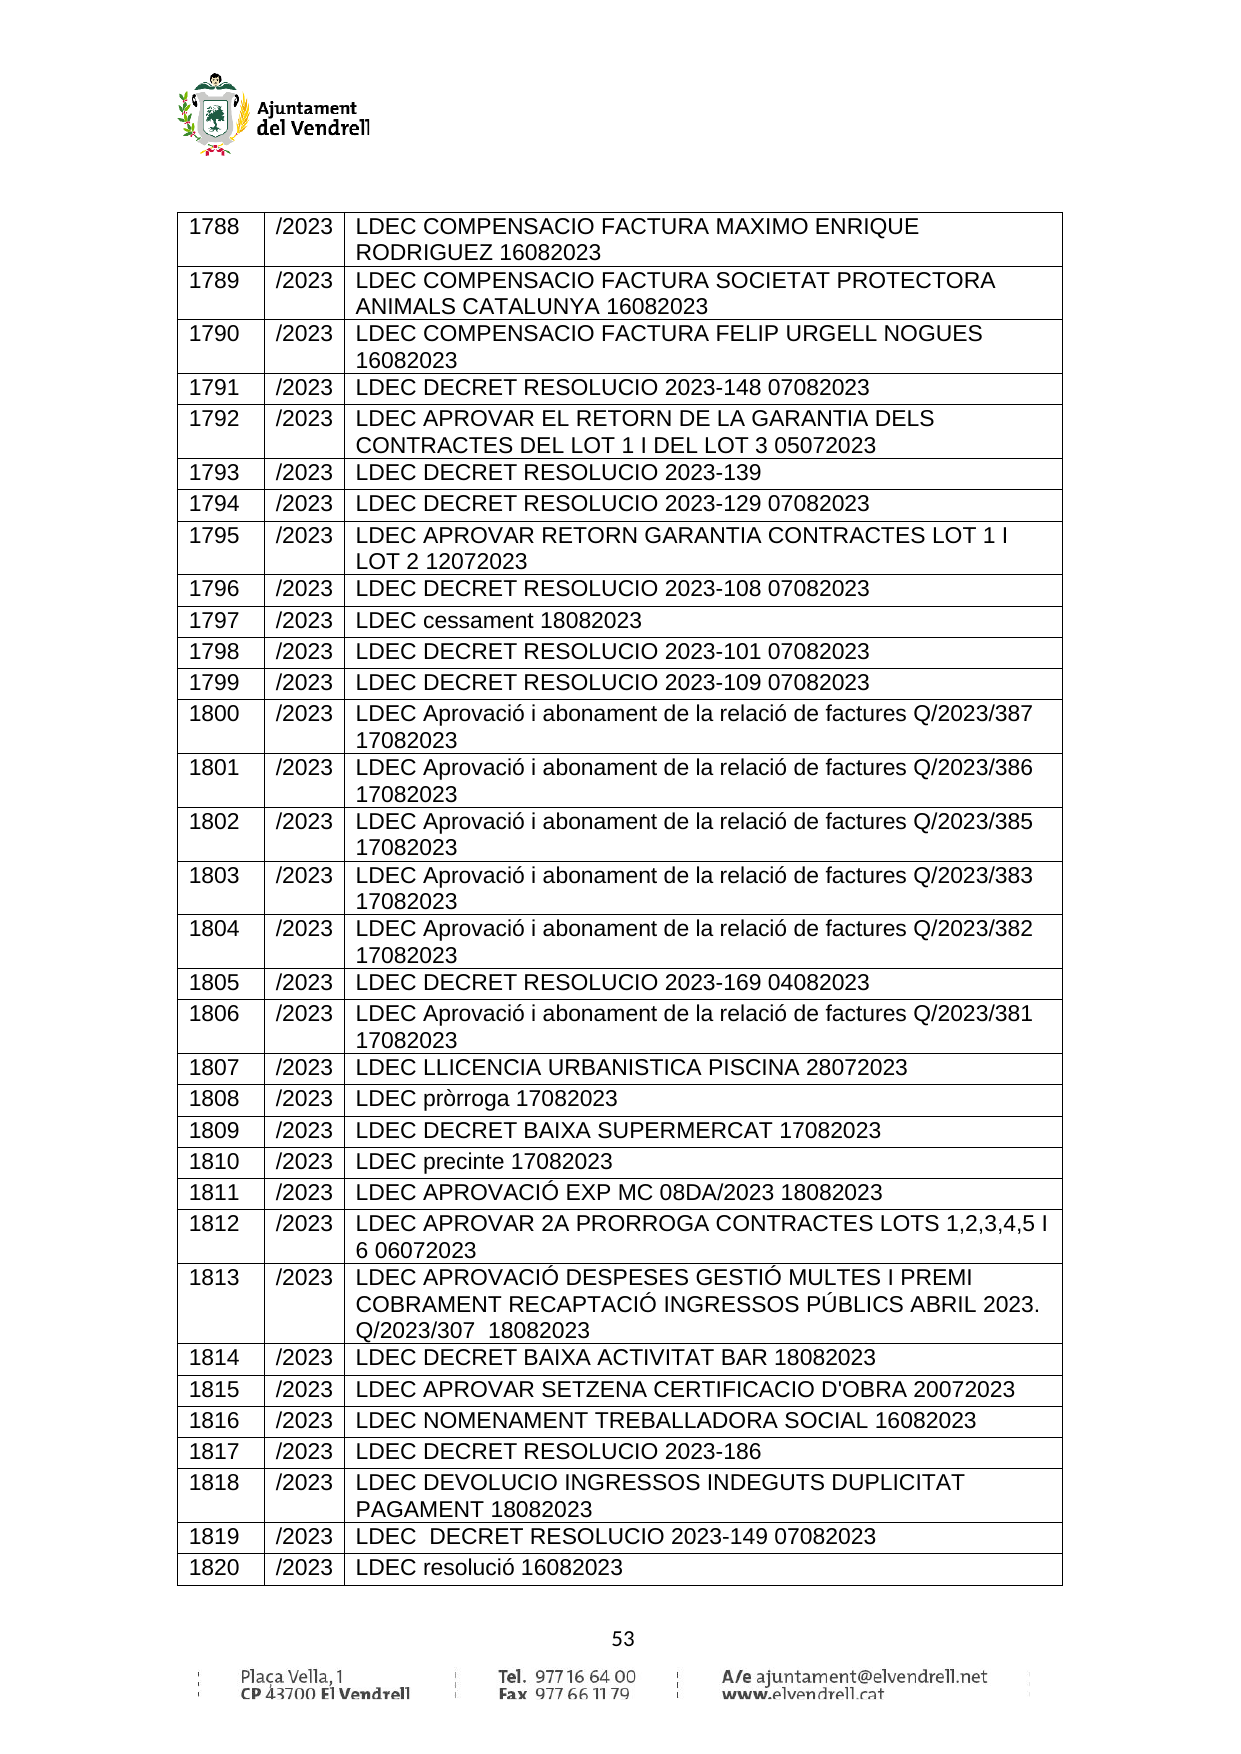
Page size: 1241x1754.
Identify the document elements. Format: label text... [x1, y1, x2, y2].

table_cell 1805 [178, 969, 264, 999]
table_cell LDEC cessament 18082023 [345, 607, 1062, 637]
table_cell 1788 [178, 213, 264, 266]
table_cell 1789 [178, 267, 264, 319]
table_cell LDEC COMPENSACIO FACTURA SOCIETAT PROTECTORA ANIMALS CATALUNYA 16082023 [345, 267, 1062, 319]
table_cell 1814 [178, 1344, 264, 1374]
table_cell LDEC APROVAR 2A PRORROGA CONTRACTES LOTS 1,2,3,4,5 I 6 06072023 [345, 1210, 1062, 1263]
table_cell /2023 [265, 522, 344, 574]
table_cell LDEC APROVACIÓ EXP MC 08DA/2023 18082023 [345, 1179, 1062, 1209]
table_cell LDEC APROVAR EL RETORN DE LA GARANTIA DELS CONTRACTES DEL LOT 1 I DEL LOT 3 05072023 [345, 405, 1062, 458]
table_cell /2023 [265, 374, 344, 404]
table_cell 1803 [178, 862, 264, 914]
table_cell /2023 [265, 459, 344, 489]
table_cell LDEC DECRET RESOLUCIO 2023-108 07082023 [345, 575, 1062, 606]
table_cell 1793 [178, 459, 264, 489]
table_cell /2023 [265, 808, 344, 861]
table_cell LDEC NOMENAMENT TREBALLADORA SOCIAL 16082023 [345, 1407, 1062, 1437]
table_cell 1798 [178, 638, 264, 668]
table_cell /2023 [265, 1523, 344, 1553]
table_cell LDEC DECRET RESOLUCIO 2023-129 07082023 [345, 490, 1062, 521]
table_cell 1811 [178, 1179, 264, 1209]
table_cell LDEC DECRET BAIXA SUPERMERCAT 17082023 [345, 1117, 1062, 1147]
table_cell LDEC pròrroga 17082023 [345, 1085, 1062, 1116]
table_cell LDEC DECRET BAIXA ACTIVITAT BAR 18082023 [345, 1344, 1062, 1374]
table_cell LDEC DEVOLUCIO INGRESSOS INDEGUTS DUPLICITAT PAGAMENT 18082023 [345, 1469, 1062, 1522]
table_cell LDEC Aprovació i abonament de la relació de factures Q/2023/381 17082023 [345, 1000, 1062, 1053]
table_cell /2023 [265, 1438, 344, 1468]
table_cell LDEC DECRET RESOLUCIO 2023-139 [345, 459, 1062, 489]
table_cell 1797 [178, 607, 264, 637]
table_cell /2023 [265, 267, 344, 319]
table_cell /2023 [265, 575, 344, 606]
table_cell /2023 [265, 1264, 344, 1343]
table_cell LDEC DECRET RESOLUCIO 2023-148 07082023 [345, 374, 1062, 404]
table_cell 1812 [178, 1210, 264, 1263]
table_cell 1819 [178, 1523, 264, 1553]
table_cell /2023 [265, 1179, 344, 1209]
table_cell 1800 [178, 700, 264, 753]
table_cell LDEC LLICENCIA URBANISTICA PISCINA 28072023 [345, 1054, 1062, 1084]
table_cell 1813 [178, 1264, 264, 1343]
table_cell 1810 [178, 1148, 264, 1178]
table_cell 1808 [178, 1085, 264, 1116]
table_cell /2023 [265, 1210, 344, 1263]
table_cell LDEC APROVAR RETORN GARANTIA CONTRACTES LOT 1 I LOT 2 12072023 [345, 522, 1062, 574]
table_cell LDEC DECRET RESOLUCIO 2023-101 07082023 [345, 638, 1062, 668]
table_cell /2023 [265, 669, 344, 699]
table_cell LDEC Aprovació i abonament de la relació de factures Q/2023/385 17082023 [345, 808, 1062, 861]
table_cell /2023 [265, 1407, 344, 1437]
table_cell /2023 [265, 405, 344, 458]
table_cell /2023 [265, 1054, 344, 1084]
table_cell /2023 [265, 213, 344, 266]
table_cell 1799 [178, 669, 264, 699]
table_cell LDEC DECRET RESOLUCIO 2023-149 07082023 [345, 1523, 1062, 1553]
table_cell /2023 [265, 1344, 344, 1374]
table_cell LDEC DECRET RESOLUCIO 2023-169 04082023 [345, 969, 1062, 999]
table_cell /2023 [265, 607, 344, 637]
table_cell LDEC COMPENSACIO FACTURA MAXIMO ENRIQUE RODRIGUEZ 16082023 [345, 213, 1062, 266]
table_cell /2023 [265, 320, 344, 373]
table_cell LDEC DECRET RESOLUCIO 2023-109 07082023 [345, 669, 1062, 699]
table_cell LDEC APROVAR SETZENA CERTIFICACIO D'OBRA 20072023 [345, 1376, 1062, 1406]
table_cell 1792 [178, 405, 264, 458]
table_cell 1820 [178, 1554, 264, 1584]
table_cell /2023 [265, 490, 344, 521]
table_cell 1794 [178, 490, 264, 521]
table_cell 1806 [178, 1000, 264, 1053]
table_cell 1801 [178, 754, 264, 807]
table_cell LDEC Aprovació i abonament de la relació de factures Q/2023/382 17082023 [345, 915, 1062, 968]
table_cell /2023 [265, 1000, 344, 1053]
table_cell LDEC Aprovació i abonament de la relació de factures Q/2023/386 17082023 [345, 754, 1062, 807]
table_cell /2023 [265, 700, 344, 753]
table_cell 1796 [178, 575, 264, 606]
table_cell LDEC DECRET RESOLUCIO 2023-186 [345, 1438, 1062, 1468]
table_cell 1817 [178, 1438, 264, 1468]
table_cell 1818 [178, 1469, 264, 1522]
table_cell /2023 [265, 969, 344, 999]
table_cell 1815 [178, 1376, 264, 1406]
table_cell /2023 [265, 754, 344, 807]
table_cell /2023 [265, 638, 344, 668]
table_cell LDEC APROVACIÓ DESPESES GESTIÓ MULTES I PREMI COBRAMENT RECAPTACIÓ INGRESSOS PÚBLICS ABRIL 2023. Q/2023/307 18082023 [345, 1264, 1062, 1343]
table_cell /2023 [265, 862, 344, 914]
table_cell 1809 [178, 1117, 264, 1147]
table_cell 1795 [178, 522, 264, 574]
table_cell LDEC precinte 17082023 [345, 1148, 1062, 1178]
table_cell LDEC Aprovació i abonament de la relació de factures Q/2023/383 17082023 [345, 862, 1062, 914]
table_cell /2023 [265, 915, 344, 968]
table_cell /2023 [265, 1148, 344, 1178]
table_cell 1791 [178, 374, 264, 404]
table_cell /2023 [265, 1085, 344, 1116]
table_cell 1804 [178, 915, 264, 968]
table_cell 1802 [178, 808, 264, 861]
table_cell 1807 [178, 1054, 264, 1084]
table_cell /2023 [265, 1376, 344, 1406]
table_cell /2023 [265, 1117, 344, 1147]
table_cell LDEC COMPENSACIO FACTURA FELIP URGELL NOGUES 16082023 [345, 320, 1062, 373]
table_cell LDEC resolució 16082023 [345, 1554, 1062, 1584]
table_cell 1790 [178, 320, 264, 373]
table_cell /2023 [265, 1554, 344, 1584]
table_cell /2023 [265, 1469, 344, 1522]
table_cell 1816 [178, 1407, 264, 1437]
table_cell LDEC Aprovació i abonament de la relació de factures Q/2023/387 17082023 [345, 700, 1062, 753]
